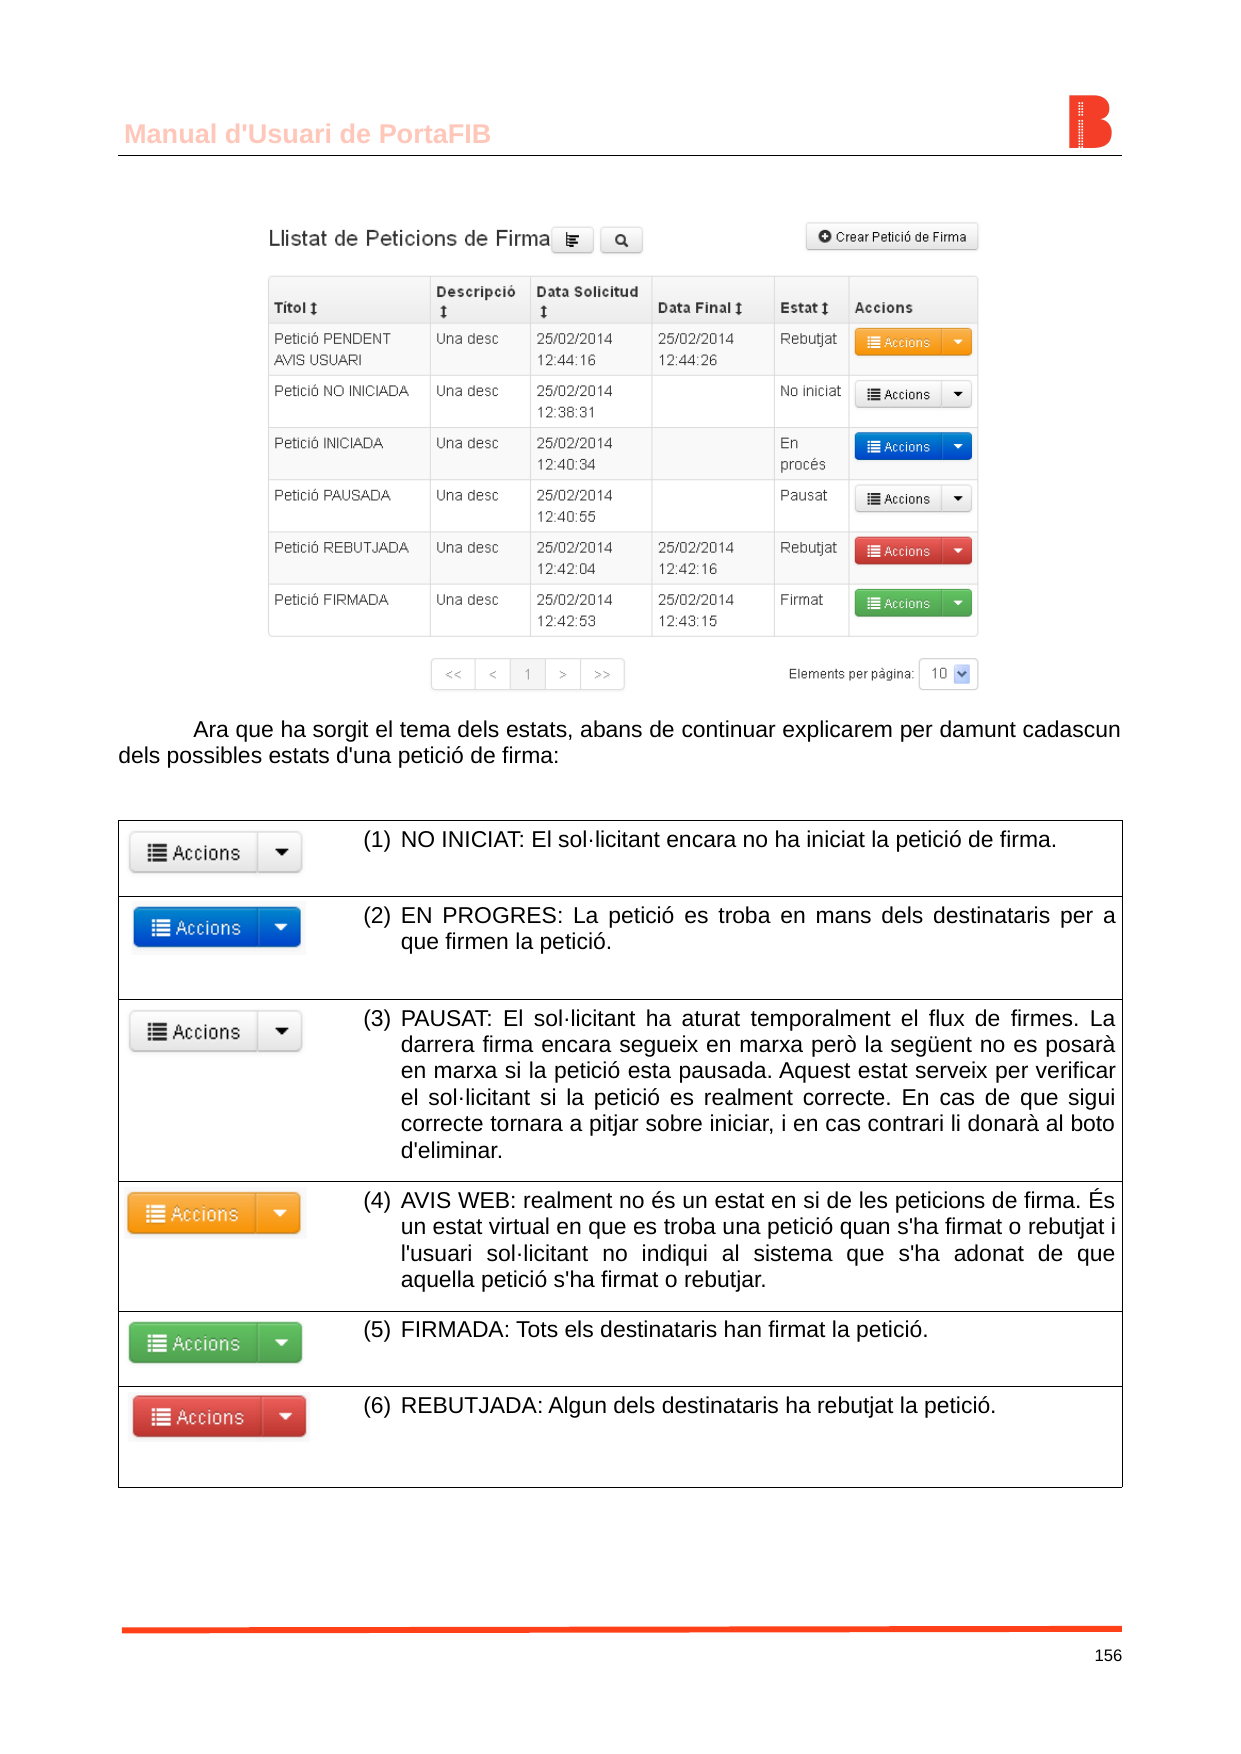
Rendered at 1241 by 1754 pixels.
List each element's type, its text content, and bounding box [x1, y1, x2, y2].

picture [252, 215, 988, 704]
picture [127, 1392, 311, 1442]
table_cell EN PROGRES: La petició es troba en mans dels destinataris per a que firmen la petició. [320, 897, 1122, 999]
table_cell [119, 1312, 320, 1386]
table_cell FIRMADA: Tots els destinataris han firmat la petició. [320, 1312, 1122, 1386]
table_cell PAUSAT: El sol·licitant ha aturat temporalment el flux de firmes. La darrera firma encara segueix en marxa però la següent no es posarà en marxa si la petició esta pausada. Aquest estat serveix per verificar el sol·licitant si la petició es realment correcte. En cas de que sigui correcte tornara a pitjar sobre iniciar, i en cas contrari li donarà al boto d'eliminar. [320, 1000, 1122, 1181]
table_cell [119, 1000, 320, 1181]
table_header [119, 821, 320, 896]
table_header NO INICIAT: El sol·licitant encara no ha iniciat la petició de firma. [320, 821, 1122, 896]
picture [1063, 94, 1117, 150]
picture [123, 1187, 307, 1239]
table_cell REBUTJADA: Algun dels destinataris ha rebutjat la petició. [320, 1387, 1122, 1487]
picture [123, 826, 309, 878]
table_cell [119, 1182, 320, 1311]
table_cell [119, 897, 320, 999]
table_cell AVIS WEB: realment no és un estat en si de les peticions de firma. És un estat virtual en que es troba una petició quan s'ha firmat o rebutjat i l'usuari sol·licitant no indiqui al sistema que s'ha adonat de que aquella petició s'ha firmat o rebutjar. [320, 1182, 1122, 1311]
picture [123, 1316, 307, 1368]
picture [131, 901, 307, 955]
table_cell [119, 1387, 320, 1487]
picture [123, 1004, 309, 1057]
text Ara que ha sorgit el tema dels estats, abans de continuar explicarem per damunt cadascun dels possibles estats d'una petició de firma: [118, 716, 1122, 769]
